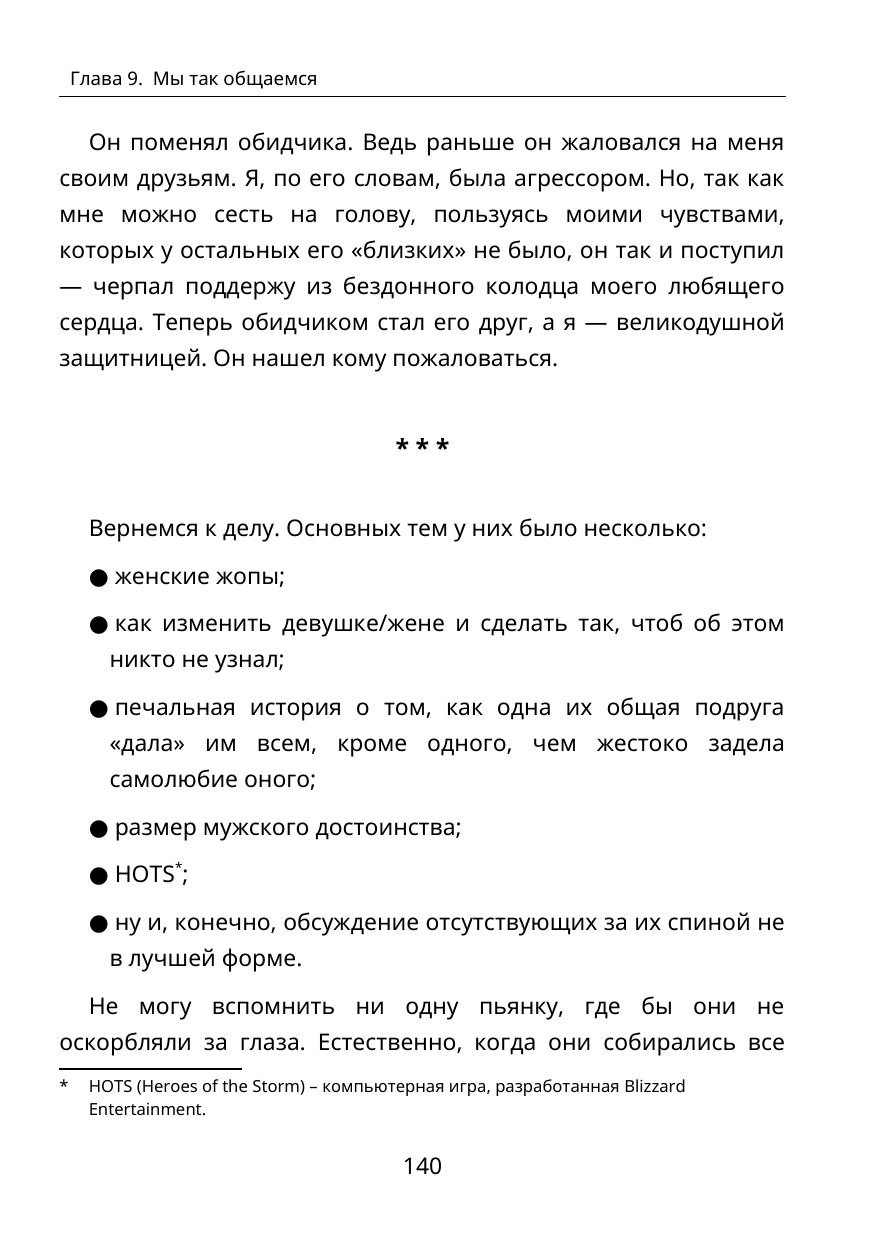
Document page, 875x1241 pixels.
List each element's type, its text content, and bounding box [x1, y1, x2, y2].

text Не могу вспомнить ни одну пьянку, где бы они не оскорбляли за глаза. Естественно, когда они собирались все [59, 989, 786, 1057]
list печальная история о том, как одна их общая подруга «дала» им всем, кроме одного, чем жестоко задела самолюбие оного; [88, 691, 786, 794]
text Он поменял обидчика. Ведь раньше он жаловался на меня своим друзьям. Я, по его словам, была агрессором. Но, так как мне можно сесть на голову, пользуясь моими чувствами, которых у остальных его «близких» не было, он так и поступил — черпал поддержу из бездонного колодца моего любящего сердца. Теперь обидчиком стал его друг, а я — великодушной защитницей. Он нашел кому пожаловаться. [59, 126, 786, 373]
list женские жопы; [88, 559, 786, 591]
list размер мужского достоинства; [88, 811, 786, 842]
list HOTS (Heroes of the Storm) – компьютерная игра, разработанная Blizzard Entertainment. [59, 1075, 786, 1120]
list ну и, конечно, обсуждение отсутствующих за их спиной не в лучшей форме. [88, 906, 786, 973]
list как изменить девушке/жене и сделать так, чтоб об этом никто не узнал; [88, 607, 786, 674]
text Вернемся к делу. Основных тем у них было несколько: [59, 512, 786, 543]
list HOTS; [88, 858, 786, 889]
subtitle * * * [59, 431, 786, 465]
